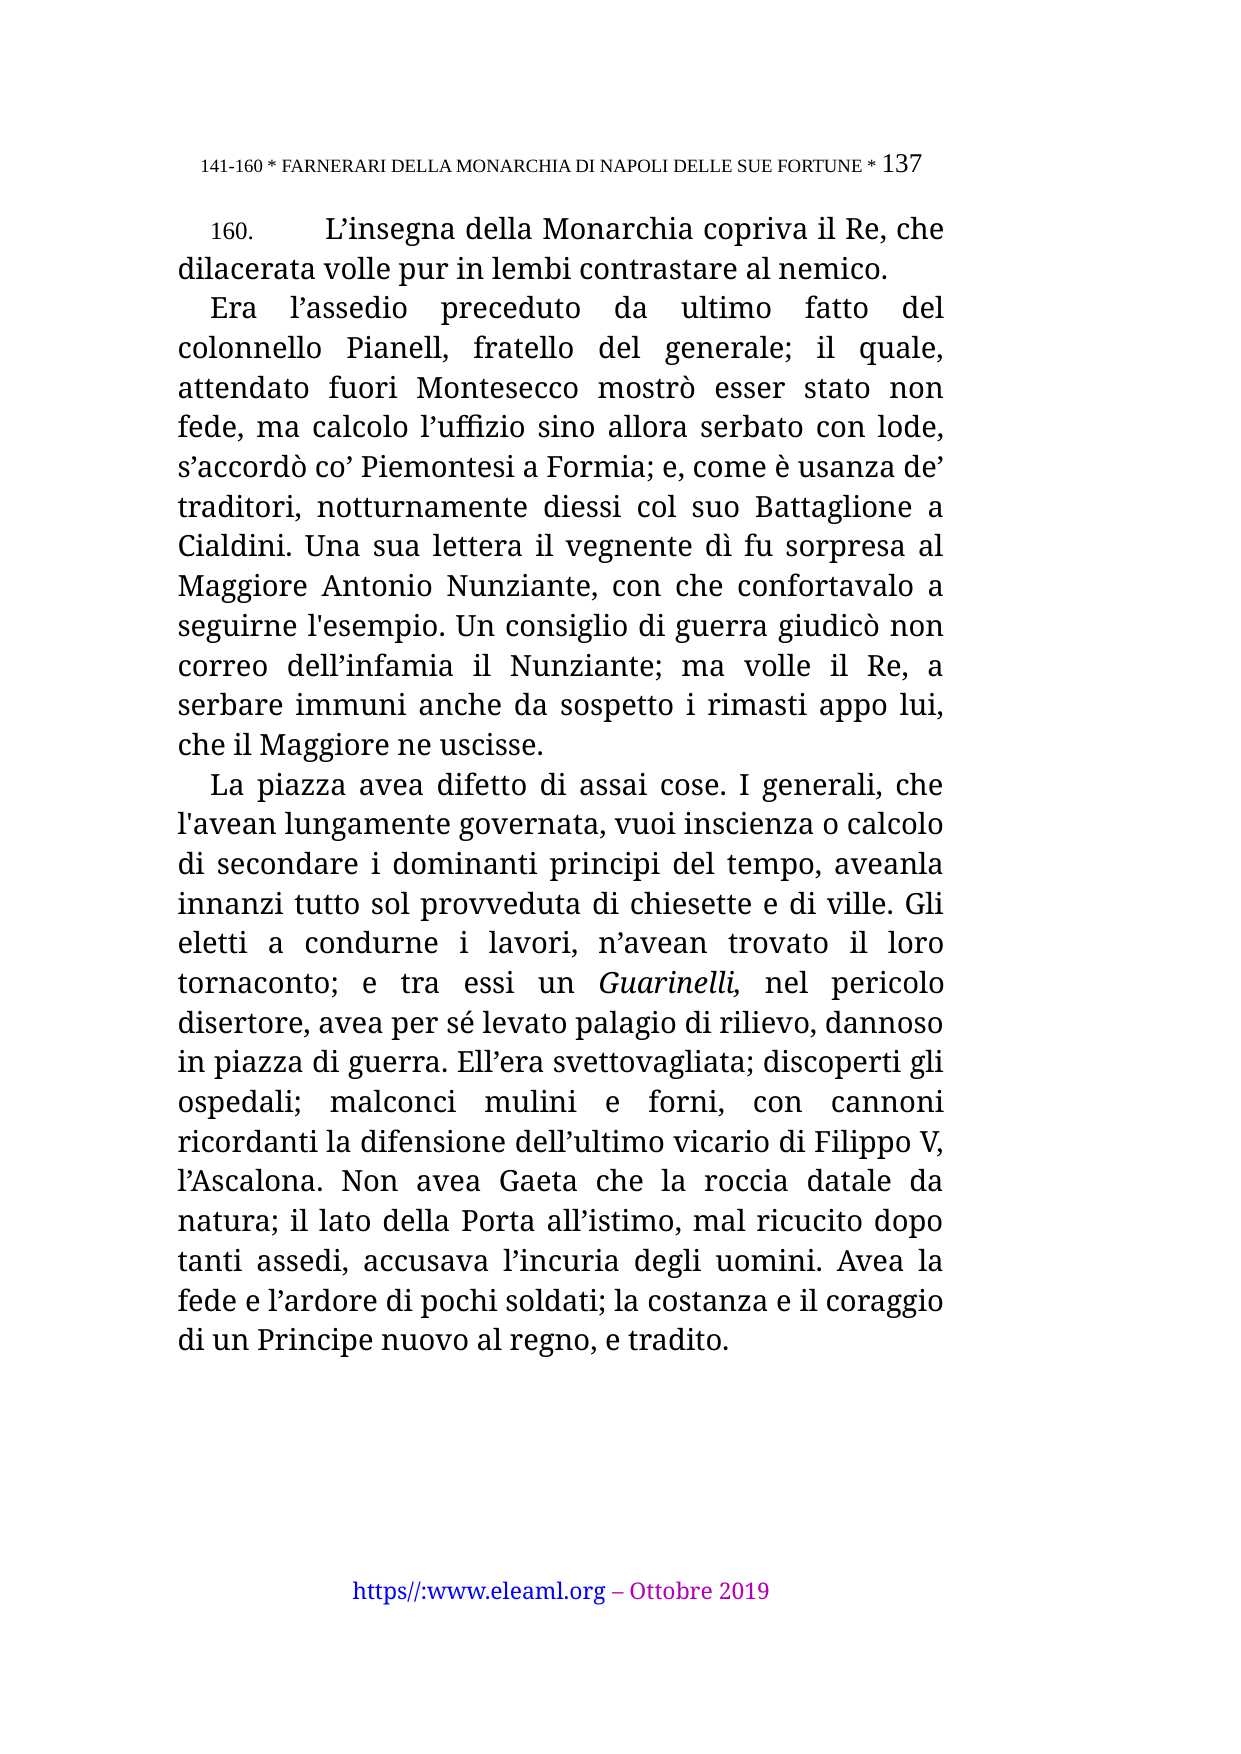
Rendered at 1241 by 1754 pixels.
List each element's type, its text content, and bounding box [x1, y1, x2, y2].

text Era l’assedio preceduto da ultimo fatto del colonnello Pianell, fratello del generale; il quale, attendato fuori Montesecco mostrò esser stato non fede, ma calcolo l’uffizio sino allora serbato con lode, s’accordò co’ Piemontesi a Formia; e, come è usanza de’ traditori, notturnamente diessi col suo Battaglione a Cialdini. Una sua lettera il vegnente dì fu sorpresa al Maggiore Antonio Nunziante, con che confortavalo a seguirne l'esempio. Un consiglio di guerra giudicò non correo dell’infamia il Nunziante; ma volle il Re, a serbare immuni anche da sospetto i rimasti appo lui, che il Maggiore ne uscisse. [177, 288, 945, 764]
list L’insegna della Monarchia copriva il Re, che dilacerata volle pur in lembi contrastare al nemico. [177, 208, 945, 288]
text La piazza avea difetto di assai cose. I generali, che l'avean lungamente governata, vuoi inscienza o calcolo di secondare i dominanti principi del tempo, aveanla innanzi tutto sol provveduta di chiesette e di ville. Gli eletti a condurne i lavori, n’avean trovato il loro tornaconto; e tra essi un Guarinelli, nel pericolo disertore, avea per sé levato palagio di rilievo, dannoso in piazza di guerra. Ell’era svettovagliata; discoperti gli ospedali; malconci mulini e forni, con cannoni ricordanti la difensione dell’ultimo vicario di Filippo V, l’Ascalona. Non avea Gaeta che la roccia datale da natura; il lato della Porta all’istimo, mal ricucito dopo tanti assedi, accusava l’incuria degli uomini. Avea la fede e l’ardore di pochi soldati; la costanza e il coraggio di un Principe nuovo al regno, e tradito. [177, 764, 945, 1359]
